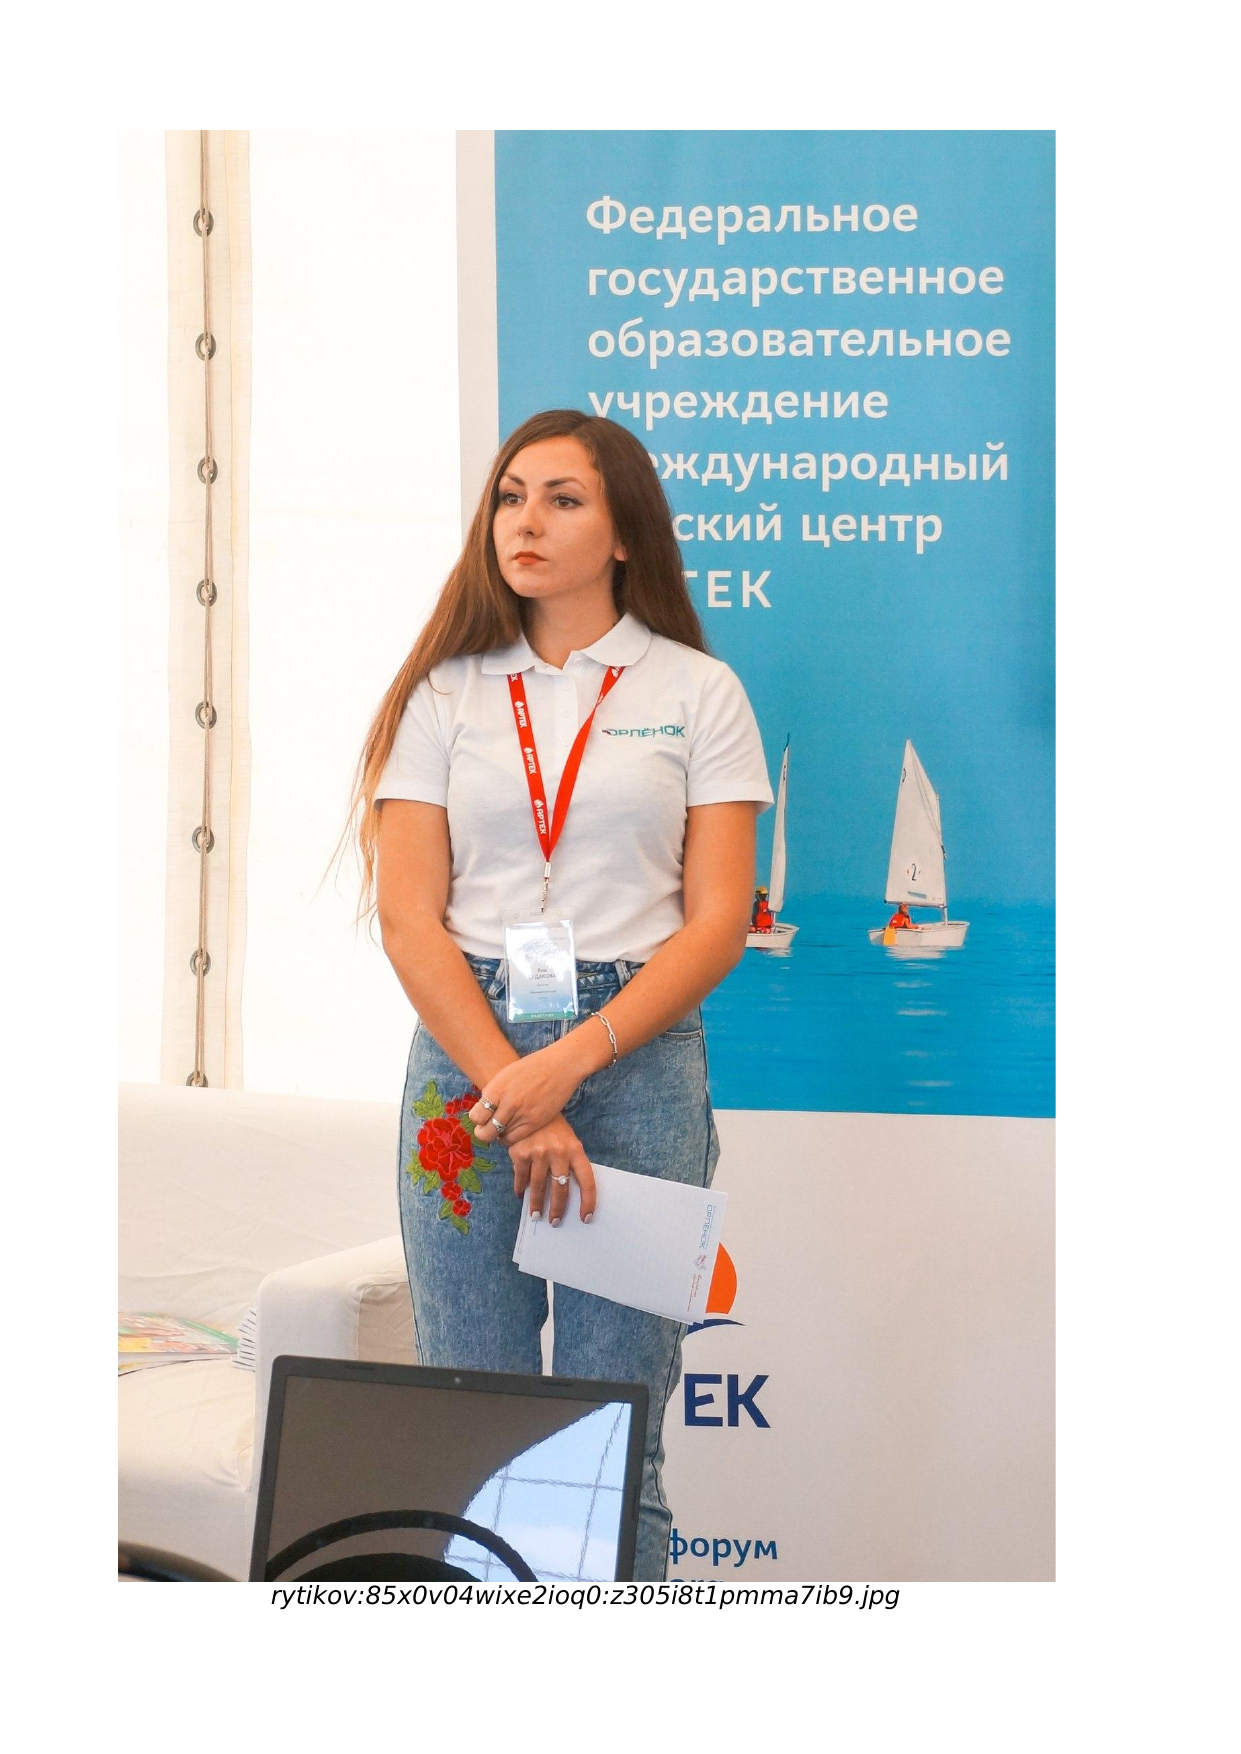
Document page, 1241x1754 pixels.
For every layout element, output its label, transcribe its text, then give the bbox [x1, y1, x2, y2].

picture [1012, 1011, 1021, 1022]
picture [894, 980, 930, 989]
picture [1014, 932, 1027, 941]
picture [118, 130, 1056, 1582]
picture [1008, 998, 1056, 1026]
picture [806, 917, 816, 925]
picture [1005, 927, 1016, 931]
picture [897, 1008, 946, 1017]
picture [840, 1099, 848, 1107]
picture [771, 985, 784, 992]
picture [909, 1080, 952, 1086]
text rytikov:85x0v04wixe2ioq0:z305i8t1pmma7ib9.jpg [118, 1582, 1056, 1610]
picture [902, 1051, 932, 1058]
picture [807, 897, 812, 906]
